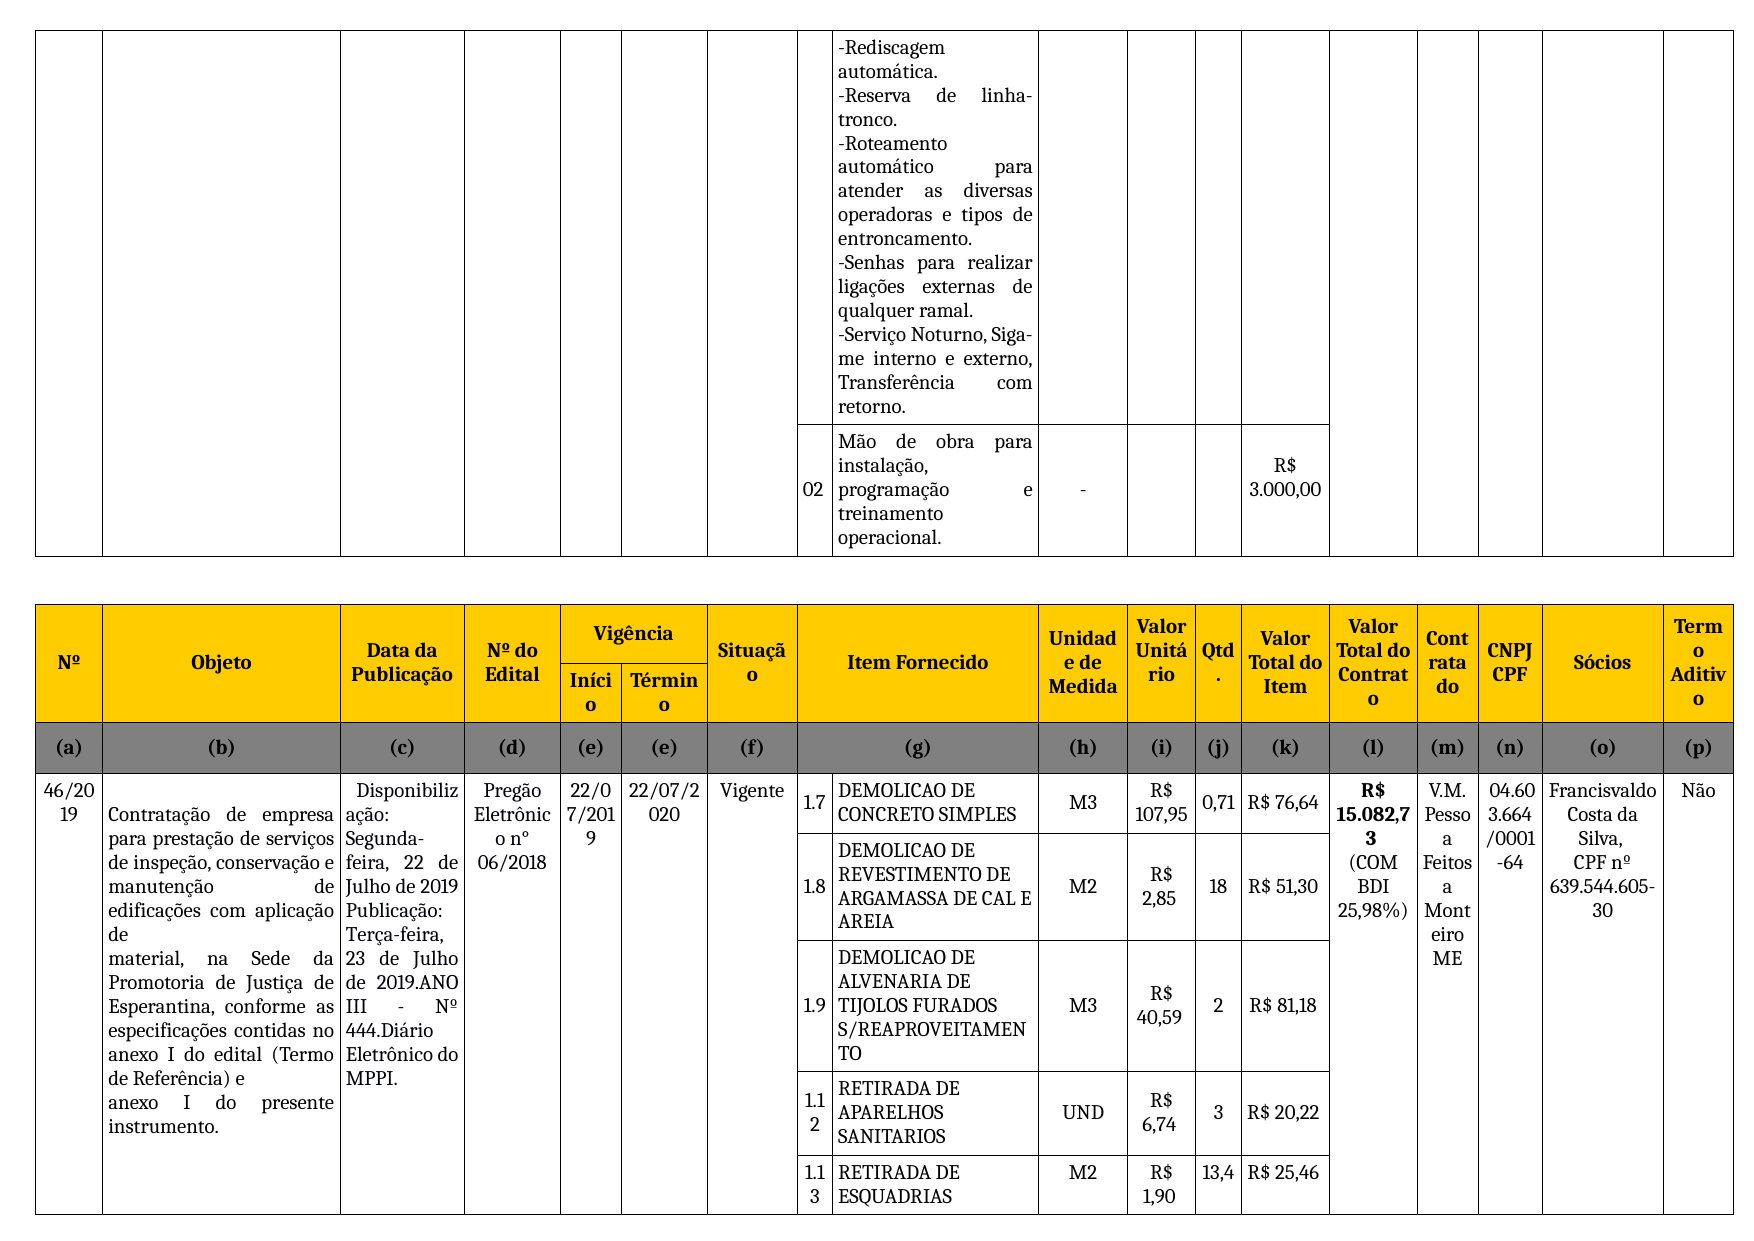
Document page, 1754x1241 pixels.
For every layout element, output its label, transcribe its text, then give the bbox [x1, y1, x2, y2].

table_cell Francisvaldo Costa da Silva, CPF nº 639.544.605-30 [1543, 774, 1663, 1214]
table_cell - [1196, 31, 1241, 424]
table_cell (b) [103, 723, 340, 773]
table_cell Início [561, 664, 621, 722]
table_cell (j) [1196, 723, 1241, 773]
table_header Valor Total do Item [1242, 605, 1329, 722]
table_cell [1330, 31, 1417, 556]
table_cell - [1128, 31, 1195, 424]
table_cell R$ 51,30 [1242, 834, 1329, 940]
table_cell 0,71 [1196, 774, 1241, 832]
table_cell R$ 25,46 [1242, 1156, 1329, 1214]
table_cell M2 [1039, 834, 1127, 940]
table_cell 1.13 [798, 1156, 832, 1214]
table_cell (l) [1330, 723, 1417, 773]
table_cell (h) [1039, 723, 1127, 773]
table_cell 1.12 [798, 1072, 832, 1155]
table_cell (g) [798, 723, 1038, 773]
table_cell [1479, 31, 1542, 556]
table_cell 1.8 [798, 834, 832, 940]
table_header Data da Publicação [341, 605, 464, 722]
table_cell Não [1664, 774, 1733, 1214]
table_cell UND [1039, 1072, 1127, 1155]
table_header Nº [36, 605, 102, 722]
table_cell R$ 81,18 [1242, 941, 1329, 1071]
table_cell (a) [36, 723, 102, 773]
table_cell - [1039, 31, 1127, 424]
table_cell (k) [1242, 723, 1329, 773]
table_cell 1.9 [798, 941, 832, 1071]
table_cell 02 [798, 425, 832, 556]
table_cell M3 [1039, 941, 1127, 1071]
table_cell (n) [1479, 723, 1542, 773]
table_cell - [1039, 425, 1127, 556]
table_header Item Fornecido [798, 605, 1038, 722]
table_header Unidade de Medida [1039, 605, 1127, 722]
table_header Objeto [103, 605, 340, 722]
table_cell [1196, 425, 1241, 556]
table_cell 13,4 [1196, 1156, 1241, 1214]
table_cell R$ 6,74 [1128, 1072, 1195, 1155]
table_cell 22/07/2019 [561, 774, 621, 1214]
table_cell Mão de obra para instalação, programação e treinamento operacional. [833, 425, 1038, 556]
table_cell 1.7 [798, 774, 832, 832]
table_cell RETIRADA DE ESQUADRIAS [833, 1156, 1038, 1214]
table_cell (o) [1543, 723, 1663, 773]
table_header CNPJ CPF [1479, 605, 1542, 722]
table_cell (e) [622, 723, 707, 773]
table_cell [1242, 31, 1329, 424]
table_cell R$ 15.082,73 (COM BDI 25,98%) [1330, 774, 1417, 1214]
table_header Termo Aditivo [1664, 605, 1733, 722]
table_cell [1664, 31, 1733, 556]
table_cell 18 [1196, 834, 1241, 940]
table_cell [103, 31, 340, 556]
table_header Valor Total do Contrato [1330, 605, 1417, 722]
table_header Situação [708, 605, 797, 722]
table_cell R$ 76,64 [1242, 774, 1329, 832]
table_cell DEMOLICAO DE REVESTIMENTO DE ARGAMASSA DE CAL E AREIA [833, 834, 1038, 940]
table_header Contratado [1418, 605, 1478, 722]
table_header Vigência [561, 605, 707, 663]
table_cell (p) [1664, 723, 1733, 773]
table_cell 22/07/2020 [622, 774, 707, 1214]
table_cell -Rediscagem automática. -Reserva de linha-tronco. -Roteamento automático para atender as diversas operadoras e tipos de entroncamento. -Senhas para realizar ligações externas de qualquer ramal. -Serviço Noturno, Siga-me interno e externo, Transferência com retorno. [833, 31, 1038, 424]
table_cell R$ 40,59 [1128, 941, 1195, 1071]
table_cell [798, 31, 832, 424]
table_cell [36, 31, 102, 556]
table_cell (c) [341, 723, 464, 773]
table_cell [1543, 31, 1663, 556]
table_cell 3 [1196, 1072, 1241, 1155]
table_cell [465, 31, 560, 556]
table_header Nº do Edital [465, 605, 560, 722]
table_cell (m) [1418, 723, 1478, 773]
table_cell R$ 107,95 [1128, 774, 1195, 832]
table_cell Término [622, 664, 707, 722]
table_cell (e) [561, 723, 621, 773]
table_cell 46/2019 [36, 774, 102, 1214]
table_cell [561, 31, 621, 556]
table_cell 04.603.664/0001-64 [1479, 774, 1542, 1214]
table_cell R$ 3.000,00 [1242, 425, 1329, 556]
table_cell R$ 1,90 [1128, 1156, 1195, 1214]
table_cell [708, 31, 797, 556]
table_cell Vigente [708, 774, 797, 1214]
table_cell [1418, 31, 1478, 556]
table_cell 2 [1196, 941, 1241, 1071]
table_cell V.M. Pessoa Feitosa Monteiro ME [1418, 774, 1478, 1214]
table_cell Pregão Eletrônico n° 06/2018 [465, 774, 560, 1214]
table_header Valor Unitário [1128, 605, 1195, 722]
table_cell (i) [1128, 723, 1195, 773]
table_header Qtd. [1196, 605, 1241, 722]
table_cell [1128, 425, 1195, 556]
table_cell M2 [1039, 1156, 1127, 1214]
table_cell M3 [1039, 774, 1127, 832]
table_cell [341, 31, 464, 556]
table_cell DEMOLICAO DE CONCRETO SIMPLES [833, 774, 1038, 832]
table_cell (f) [708, 723, 797, 773]
table_header Sócios [1543, 605, 1663, 722]
table_cell (d) [465, 723, 560, 773]
table_cell R$ 20,22 [1242, 1072, 1329, 1155]
table_cell Disponibilização: Segunda-feira, 22 de Julho de 2019 Publicação: Terça-feira, 23 de Julho de 2019.ANO III - Nº 444.Diário Eletrônico do MPPI. [341, 774, 464, 1214]
table_cell R$ 2,85 [1128, 834, 1195, 940]
table_cell [622, 31, 707, 556]
table_cell RETIRADA DE APARELHOS SANITARIOS [833, 1072, 1038, 1155]
table_cell Contratação de empresa para prestação de serviços de inspeção, conservação e manutenção de edificações com aplicação de material, na Sede da Promotoria de Justiça de Esperantina, conforme as especificações contidas no anexo I do edital (Termo de Referência) e anexo I do presente instrumento. [103, 774, 340, 1214]
table_cell DEMOLICAO DE ALVENARIA DE TIJOLOS FURADOS S/REAPROVEITAMENTO [833, 941, 1038, 1071]
